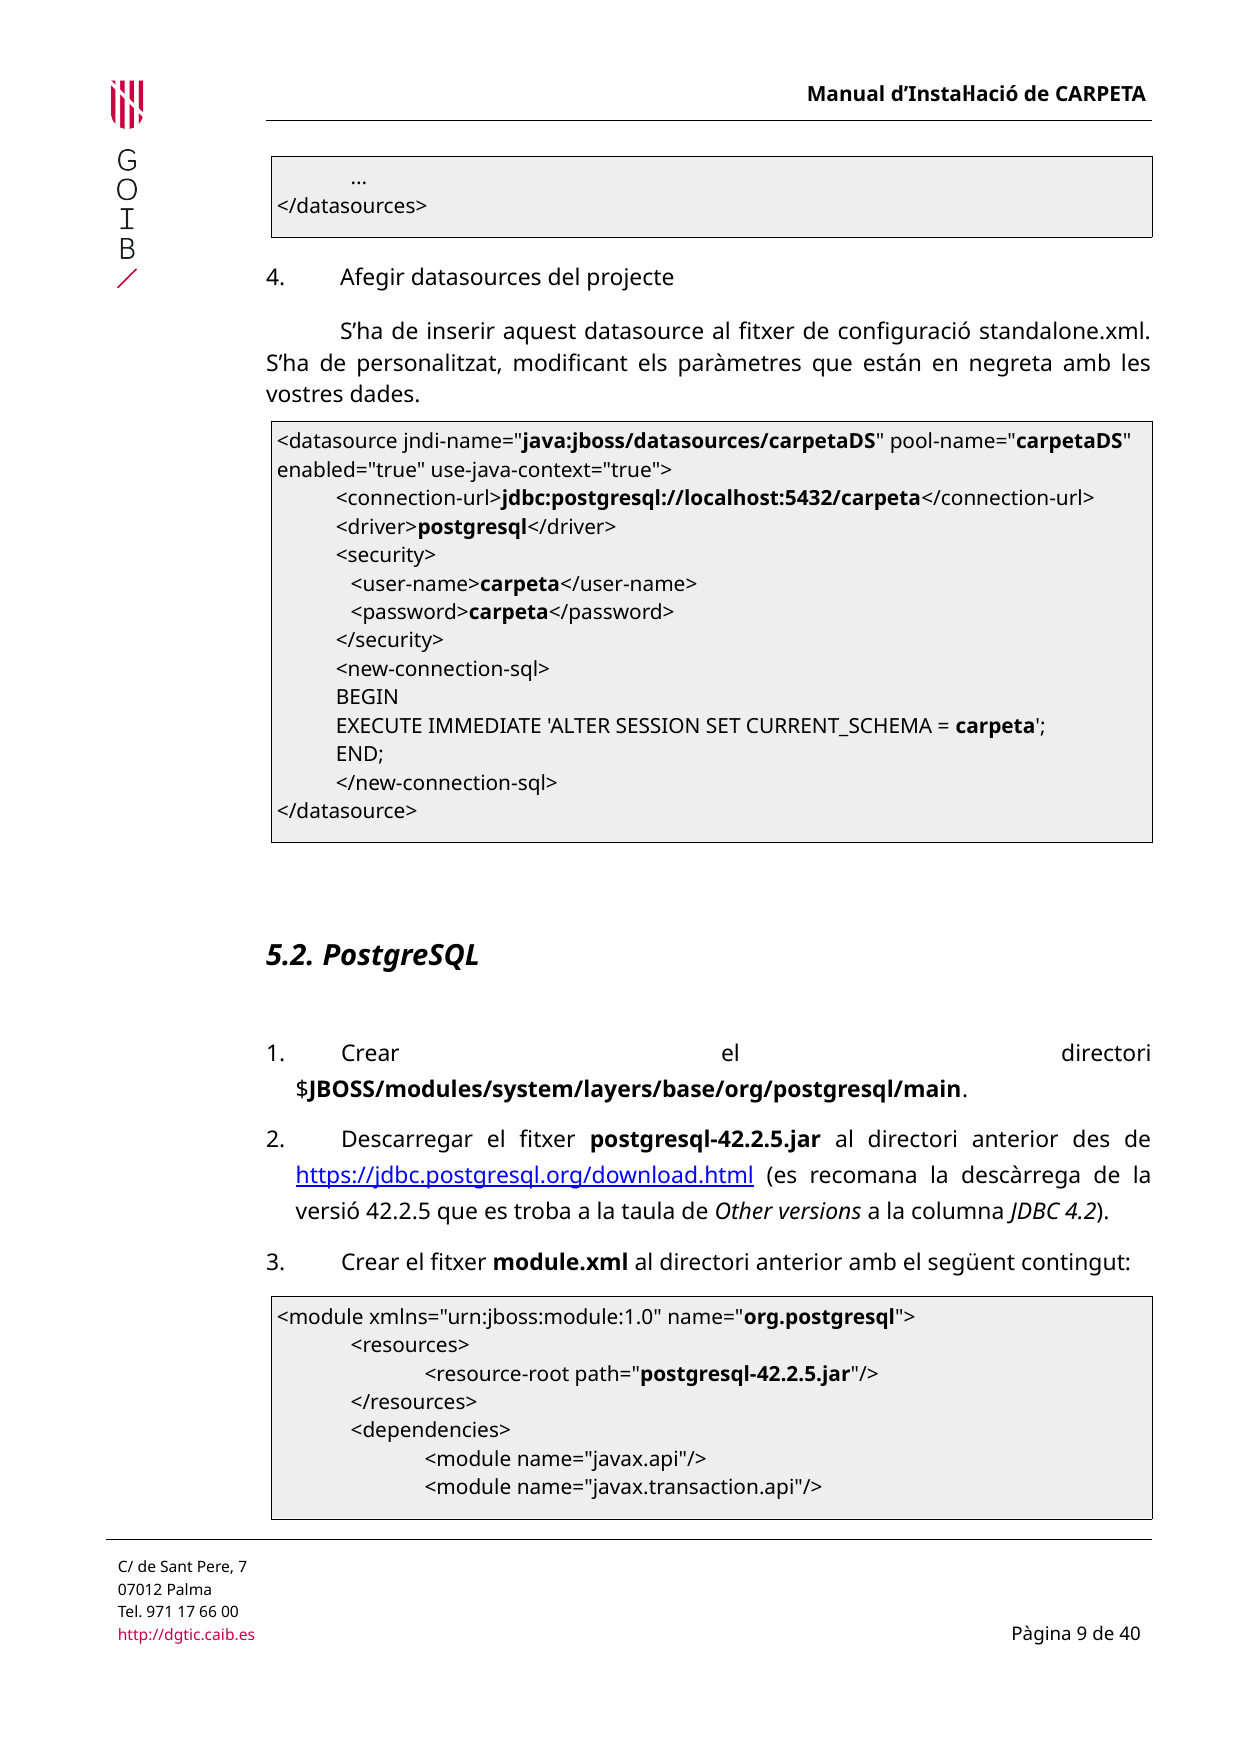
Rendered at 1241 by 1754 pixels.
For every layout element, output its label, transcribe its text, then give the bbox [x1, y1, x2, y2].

table_header <module xmlns="urn:jboss:module:1.0" name="org.postgresql"> <resources> <resource-root path="postgresql-42.2.5.jar"/> </resources> <dependencies> <module name="javax.api"/> <module name="javax.transaction.api"/> [272, 1297, 1152, 1518]
text 4. Afegir datasources del projecte [266, 260, 1152, 292]
subtitle PostgreSQL [266, 934, 1152, 974]
list Descarregar el fitxer postgresql-42.2.5.jar al directori anterior des de https://jdbc.postgresql.org/download.html (es recomana la descàrrega de la versió 42.2.5 que es troba a la taula de Other versions a la columna JDBC 4.2). [266, 1123, 1152, 1226]
table_header ... </datasources> [272, 157, 1152, 237]
text S’ha de inserir aquest datasource al fitxer de configuració standalone.xml. S’ha de personalitzat, modificant els paràmetres que están en negreta amb les vostres dades. [266, 315, 1152, 409]
picture [82, 57, 172, 319]
list Crear el directori $JBOSS/modules/system/layers/base/org/postgresql/main. [266, 1037, 1152, 1104]
list Crear el fitxer module.xml al directori anterior amb el següent contingut: [266, 1246, 1152, 1277]
table_header <datasource jndi-name="java:jboss/datasources/carpetaDS" pool-name="carpetaDS" enabled="true" use-java-context="true"> <connection-url>jdbc:postgresql://localhost:5432/carpeta</connection-url> <driver>postgresql</driver> <security> <user-name>carpeta</user-name> <password>carpeta</password> </security> <new-connection-sql> BEGIN EXECUTE IMMEDIATE 'ALTER SESSION SET CURRENT_SCHEMA = carpeta'; END; </new-connection-sql> </datasource> [272, 422, 1152, 842]
